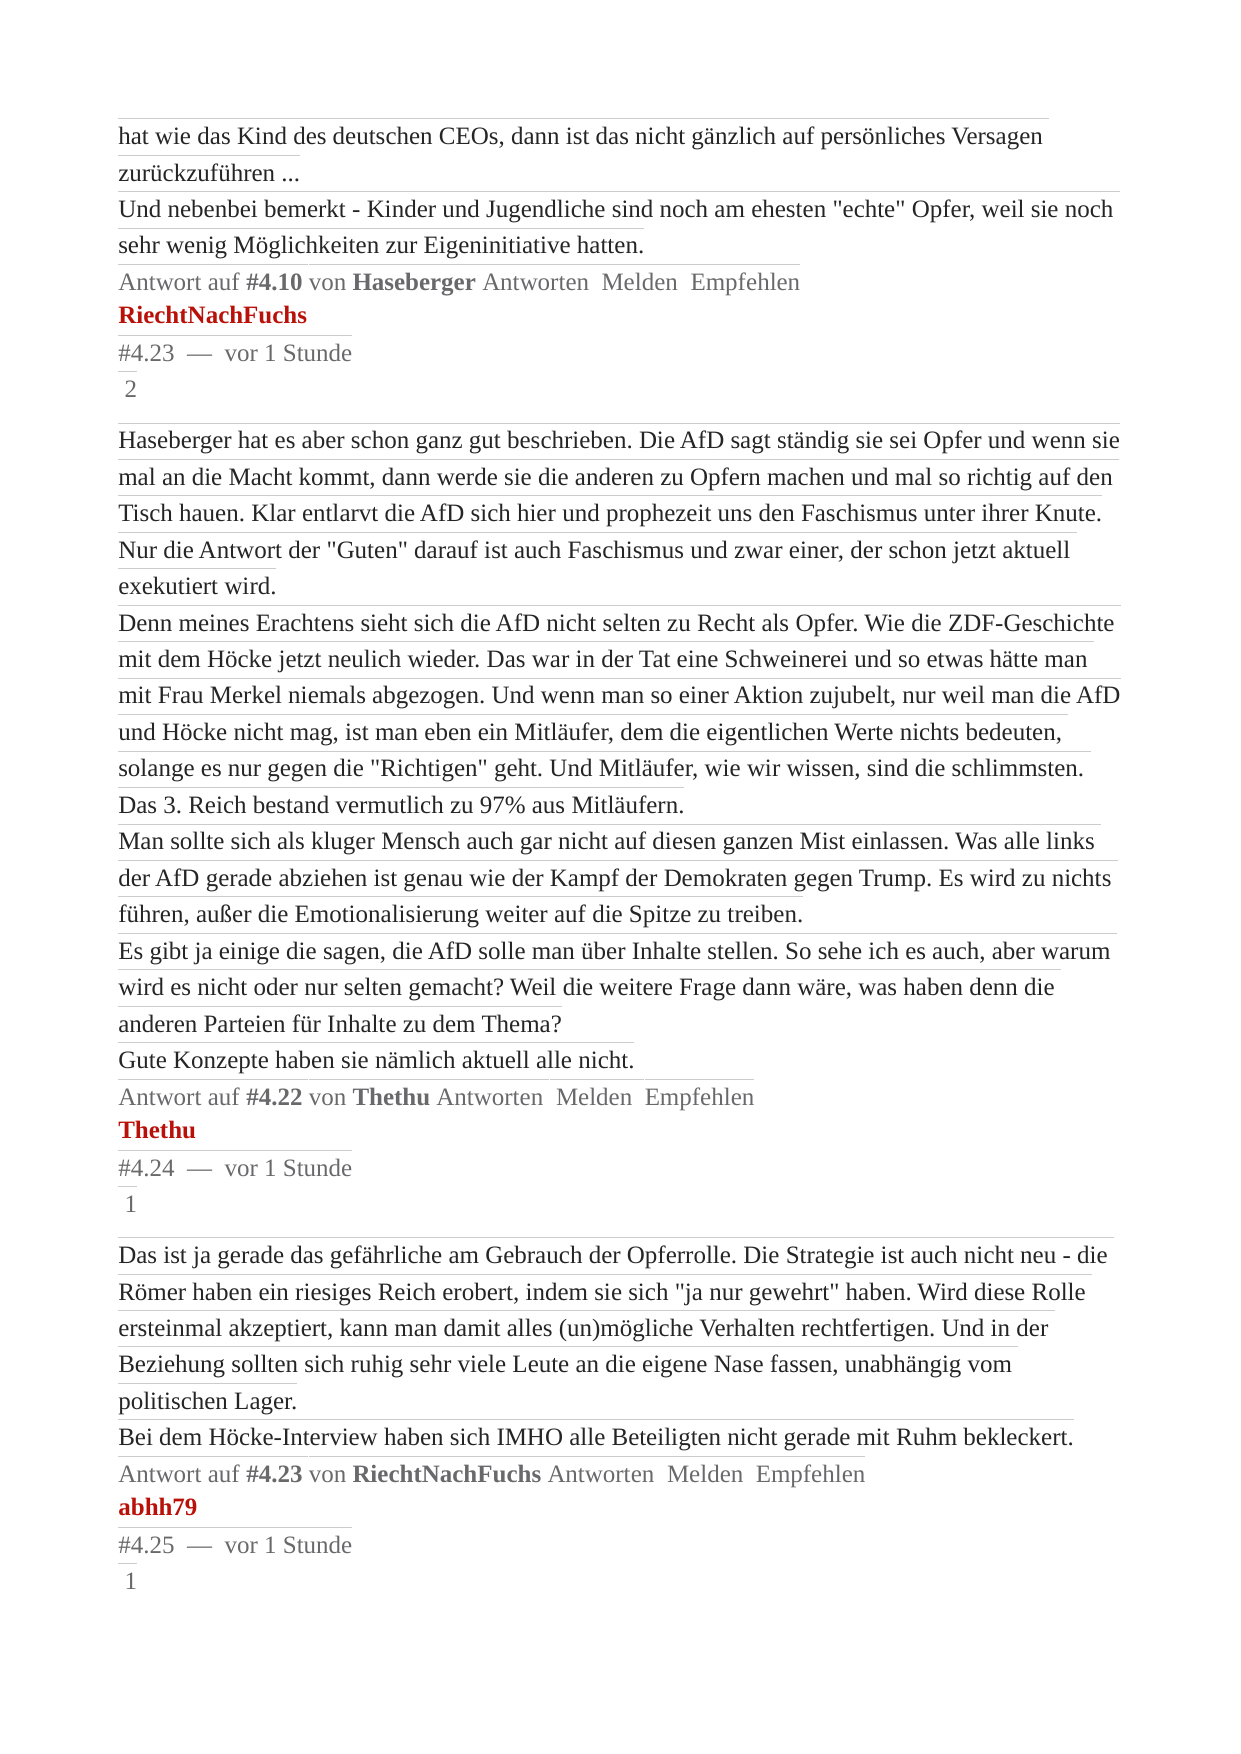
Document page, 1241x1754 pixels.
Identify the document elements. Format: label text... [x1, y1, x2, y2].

text 1 [118, 1563, 1122, 1595]
text Und nebenbei bemerkt - Kinder und Jugendliche sind noch am ehesten "echte" Opfer, weil sie noch sehr wenig Möglichkeiten zur Eigeninitiative hatten. [118, 191, 1122, 259]
text abhh79 [118, 1492, 1122, 1521]
text Antwort auf #4.23 von RiechtNachFuchs Antworten Melden Empfehlen [118, 1456, 1122, 1488]
text #4.25 — vor 1 Stunde [118, 1527, 1122, 1558]
text 2 [118, 371, 1122, 403]
text #4.24 — vor 1 Stunde [118, 1149, 1122, 1181]
text Antwort auf #4.10 von Haseberger Antworten Melden Empfehlen [118, 264, 1122, 296]
text RiechtNachFuchs [118, 300, 1122, 329]
text Antwort auf #4.22 von Thethu Antworten Melden Empfehlen [118, 1079, 1122, 1110]
text Thethu [118, 1115, 1122, 1144]
text 1 [118, 1186, 1122, 1218]
text #4.23 — vor 1 Stunde [118, 335, 1122, 367]
text Haseberger hat es aber schon ganz gut beschrieben. Die AfD sagt ständig sie sei Opfer und wenn sie mal an die Macht kommt, dann werde sie die anderen zu Opfern machen und mal so richtig auf den Tisch hauen. Klar entlarvt die AfD sich hier und prophezeit uns den Faschismus unter ihrer Knute. Nur die Antwort der "Guten" darauf ist auch Faschismus und zwar einer, der schon jetzt aktuell exekutiert wird. Denn meines Erachtens sieht sich die AfD nicht selten zu Recht als Opfer. Wie die ZDF-Geschichte mit dem Höcke jetzt neulich wieder. Das war in der Tat eine Schweinerei und so etwas hätte man mit Frau Merkel niemals abgezogen. Und wenn man so einer Aktion zujubelt, nur weil man die AfD und Höcke nicht mag, ist man eben ein Mitläufer, dem die eigentlichen Werte nichts bedeuten, solange es nur gegen die "Richtigen" geht. Und Mitläufer, wie wir wissen, sind die schlimmsten. Das 3. Reich bestand vermutlich zu 97% aus Mitläufern. Man sollte sich als kluger Mensch auch gar nicht auf diesen ganzen Mist einlassen. Was alle links der AfD gerade abziehen ist genau wie der Kampf der Demokraten gegen Trump. Es wird zu nichts führen, außer die Emotionalisierung weiter auf die Spitze zu treiben. Es gibt ja einige die sagen, die AfD solle man über Inhalte stellen. So sehe ich es auch, aber warum wird es nicht oder nur selten gemacht? Weil die weitere Frage dann wäre, was haben denn die anderen Parteien für Inhalte zu dem Thema? Gute Konzepte haben sie nämlich aktuell alle nicht. [118, 422, 1122, 1074]
text Bei dem Höcke-Interview haben sich IMHO alle Beteiligten nicht gerade mit Ruhm bekleckert. [118, 1419, 1122, 1451]
text hat wie das Kind des deutschen CEOs, dann ist das nicht gänzlich auf persönliches Versagen zurückzuführen ... [118, 118, 1122, 186]
text Das ist ja gerade das gefährliche am Gebrauch der Opferrolle. Die Strategie ist auch nicht neu - die Römer haben ein riesiges Reich erobert, indem sie sich "ja nur gewehrt" haben. Wird diese Rolle ersteinmal akzeptiert, kann man damit alles (un)mögliche Verhalten rechtfertigen. Und in der Beziehung sollten sich ruhig sehr viele Leute an die eigene Nase fassen, unabhängig vom politischen Lager. [118, 1237, 1122, 1415]
